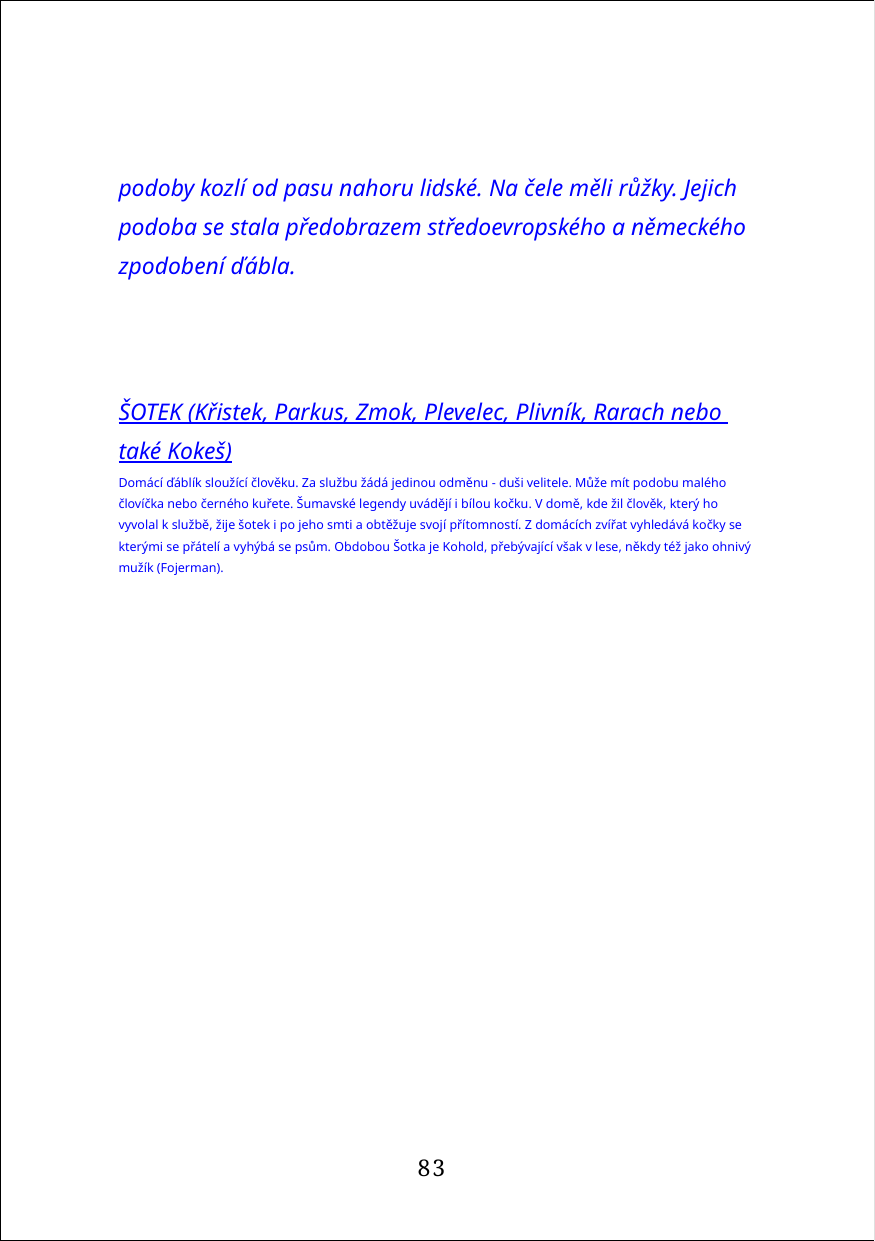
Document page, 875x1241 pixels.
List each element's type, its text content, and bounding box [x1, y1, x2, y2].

text Domácí ďáblík sloužící člověku. Za službu žádá jedinou odměnu - duši velitele. Může mít podobu malého človíčka nebo černého kuřete. Šumavské legendy uvádějí i bílou kočku. V domě, kde žil člověk, který ho vyvolal k službě, žije šotek i po jeho smti a obtěžuje svojí přítomností. Z domácích zvířat vyhledává kočky se kterými se přátelí a vyhýbá se psům. Obdobou Šotka je Kohold, přebývající však v lese, někdy též jako ohnivý mužík (Fojerman). [118, 474, 756, 576]
text podoby kozlí od pasu nahoru lidské. Na čele měli růžky. Jejich podoba se stala předobrazem středoevropského a německého zpodobení ďábla. [118, 172, 756, 281]
text ŠOTEK (Křistek, Parkus, Zmok, Plevelec, Plivník, Rarach nebo také Kokeš) [118, 396, 756, 466]
